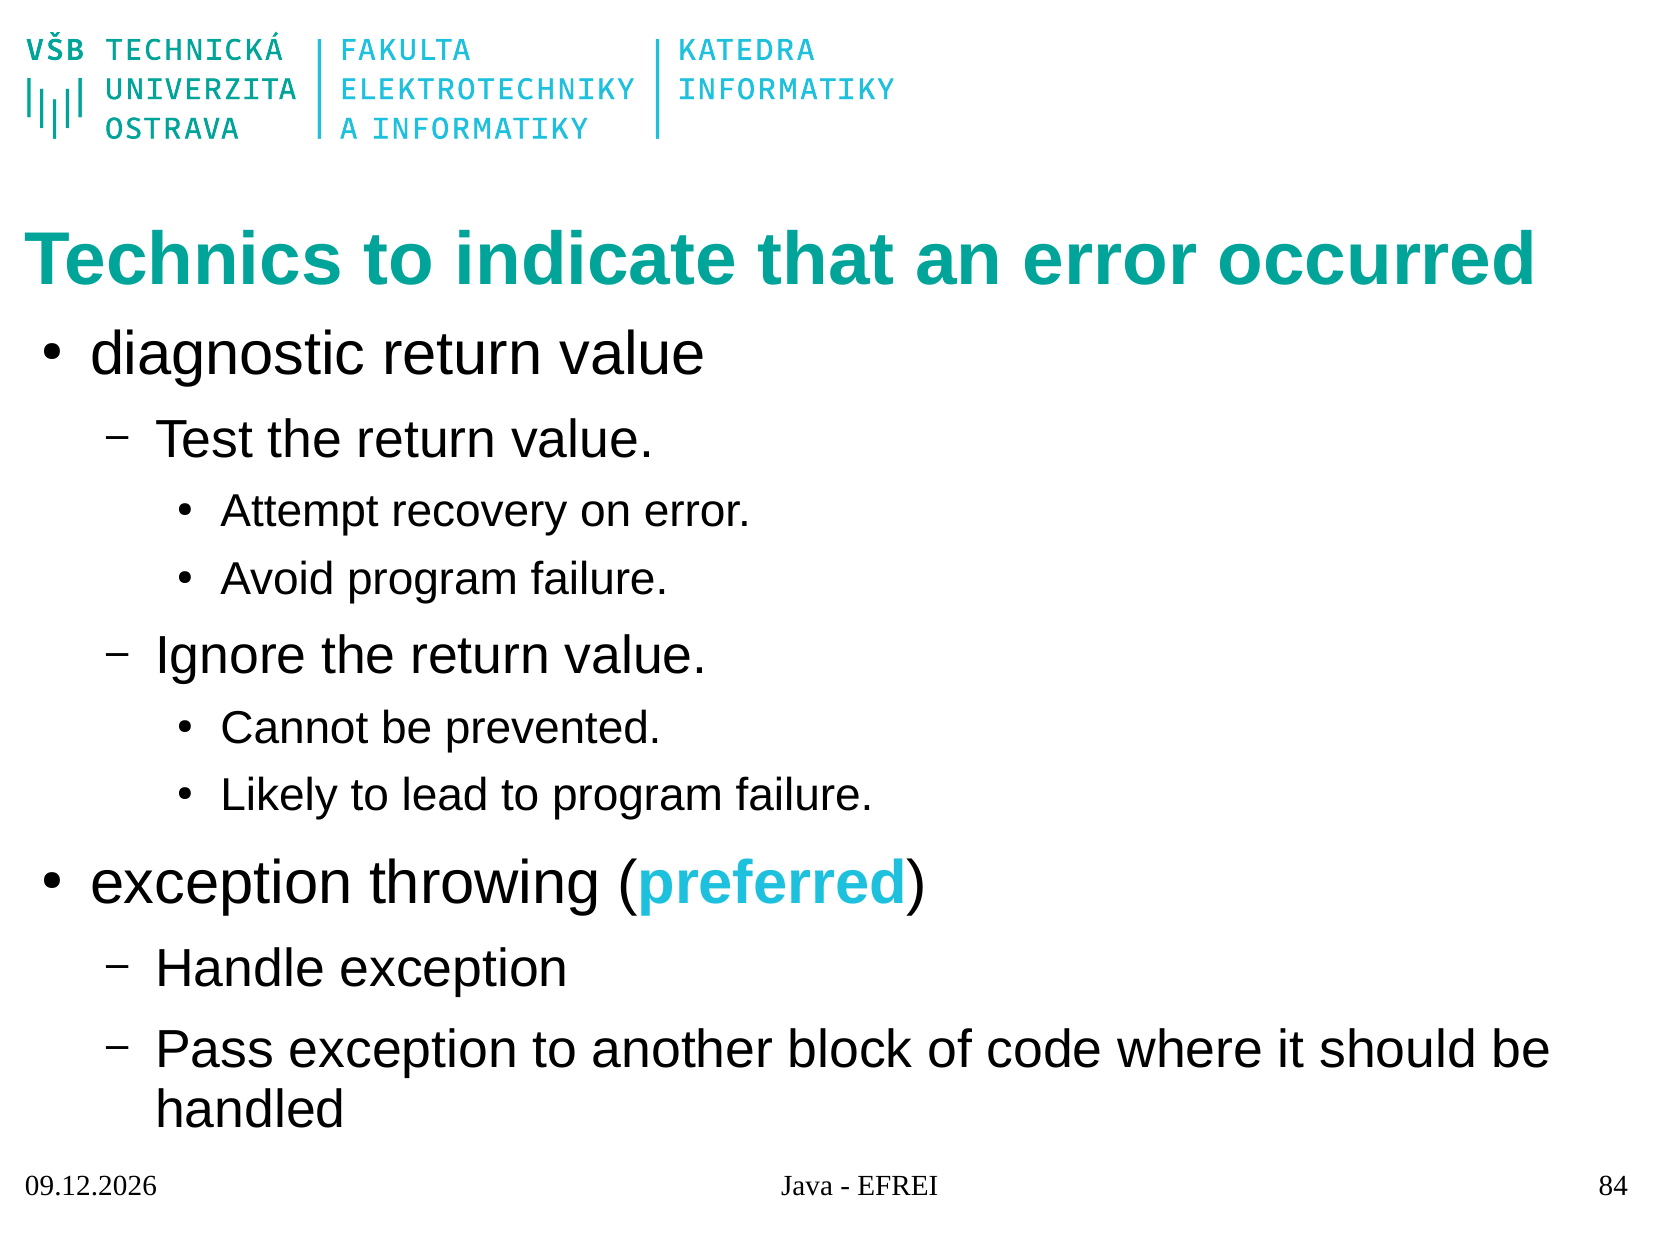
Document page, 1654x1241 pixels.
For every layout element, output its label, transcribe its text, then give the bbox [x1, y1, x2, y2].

title Technics to indicate that an error occurred [24, 169, 1629, 300]
list diagnostic return value Test the return value. Attempt recovery on error. Avoid program failure. Ignore the return value. Cannot be prevented. Likely to lead to program failure. exception throwing (preferred) Handle exception Pass exception to another block of code where it should be handled [24, 318, 1629, 1146]
picture [26, 31, 894, 139]
